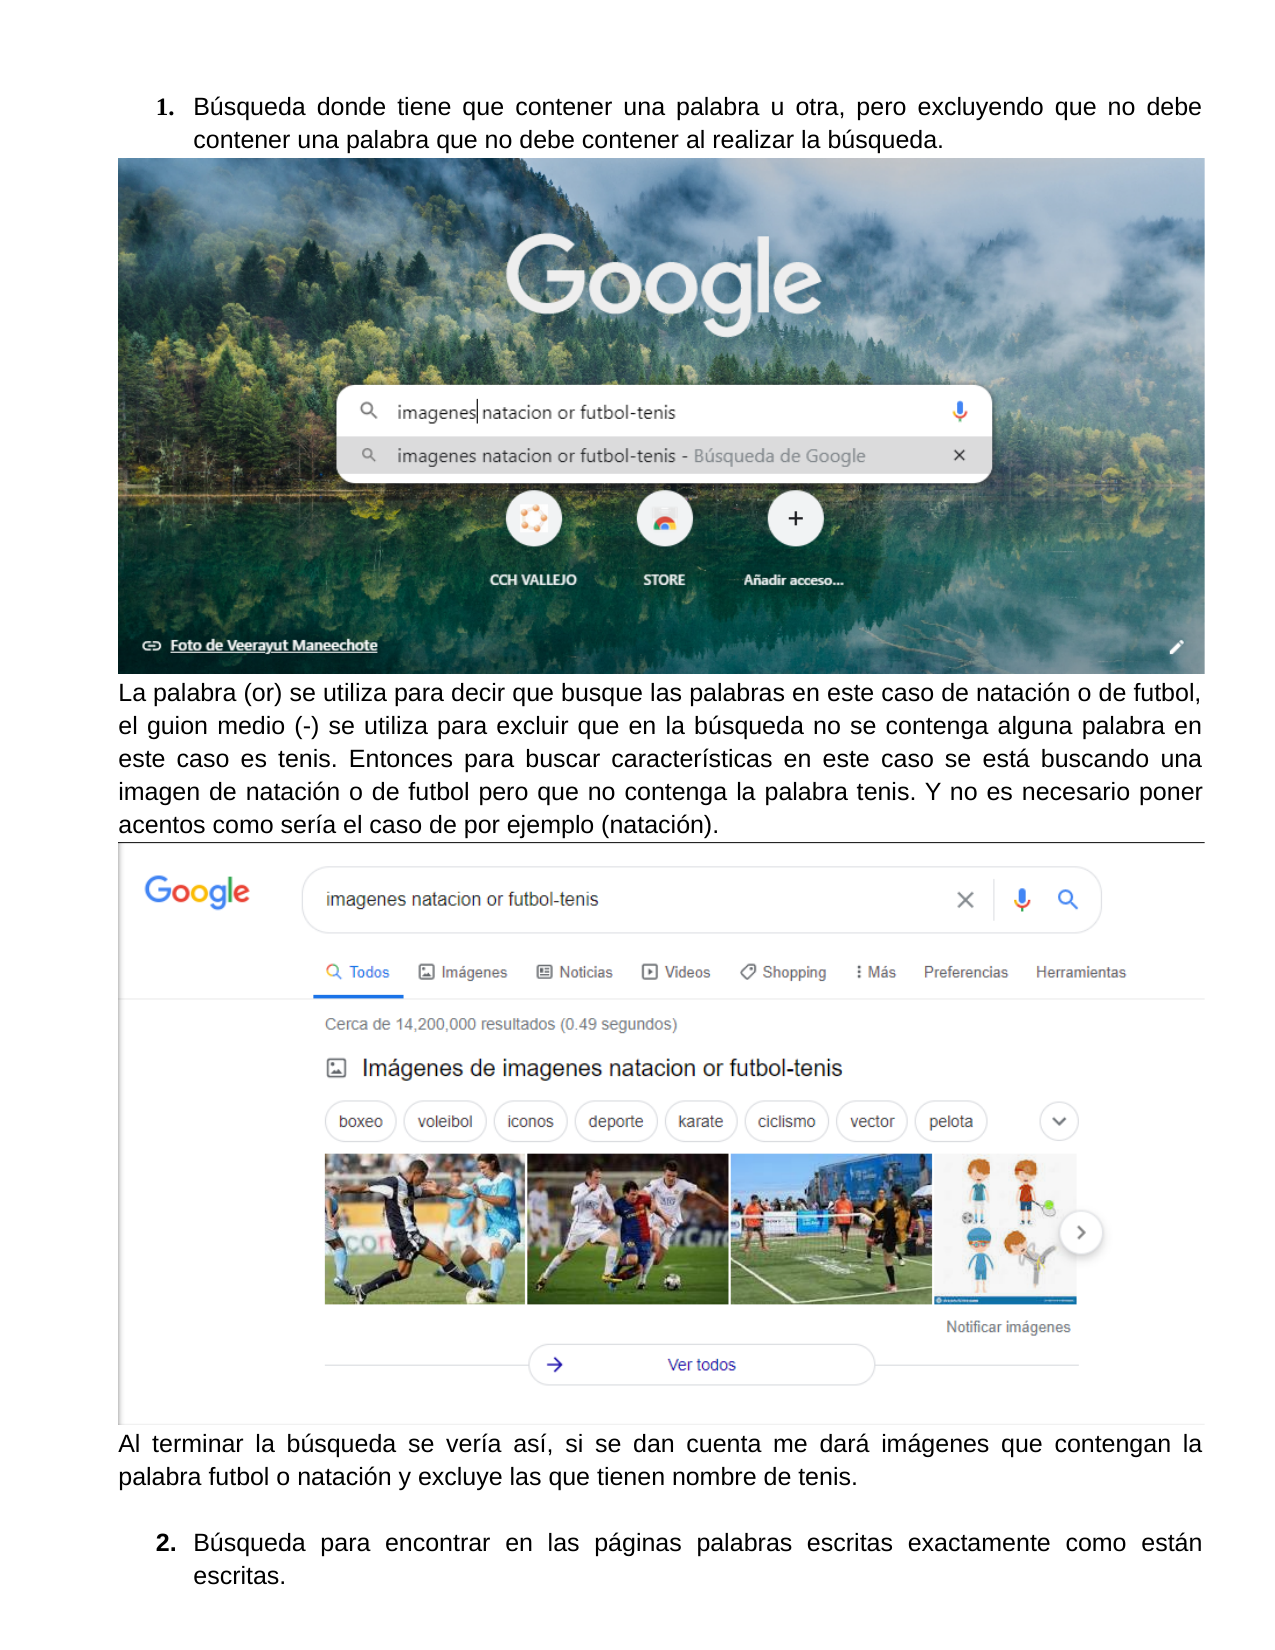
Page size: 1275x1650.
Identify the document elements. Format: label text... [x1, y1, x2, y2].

list Búsqueda donde tiene que contener una palabra u otra, pero excluyendo que no debe contener una palabra que no debe contener al realizar la búsqueda. [156, 92, 1205, 154]
list Búsqueda para encontrar en las páginas palabras escritas exactamente como están escritas. [156, 1528, 1205, 1589]
text Al terminar la búsqueda se vería así, si se dan cuenta me dará imágenes que contengan la palabra futbol o natación y excluye las que tienen nombre de tenis. [118, 1429, 1205, 1490]
text La palabra (or) se utiliza para decir que busque las palabras en este caso de natación o de futbol, el guion medio (-) se utiliza para excluir que en la búsqueda no se contenga alguna palabra en este caso es tenis. Entonces para buscar características en este caso se está buscando una imagen de natación o de futbol pero que no contenga la palabra tenis. Y no es necesario poner acentos como sería el caso de por ejemplo (natación). [118, 678, 1205, 839]
